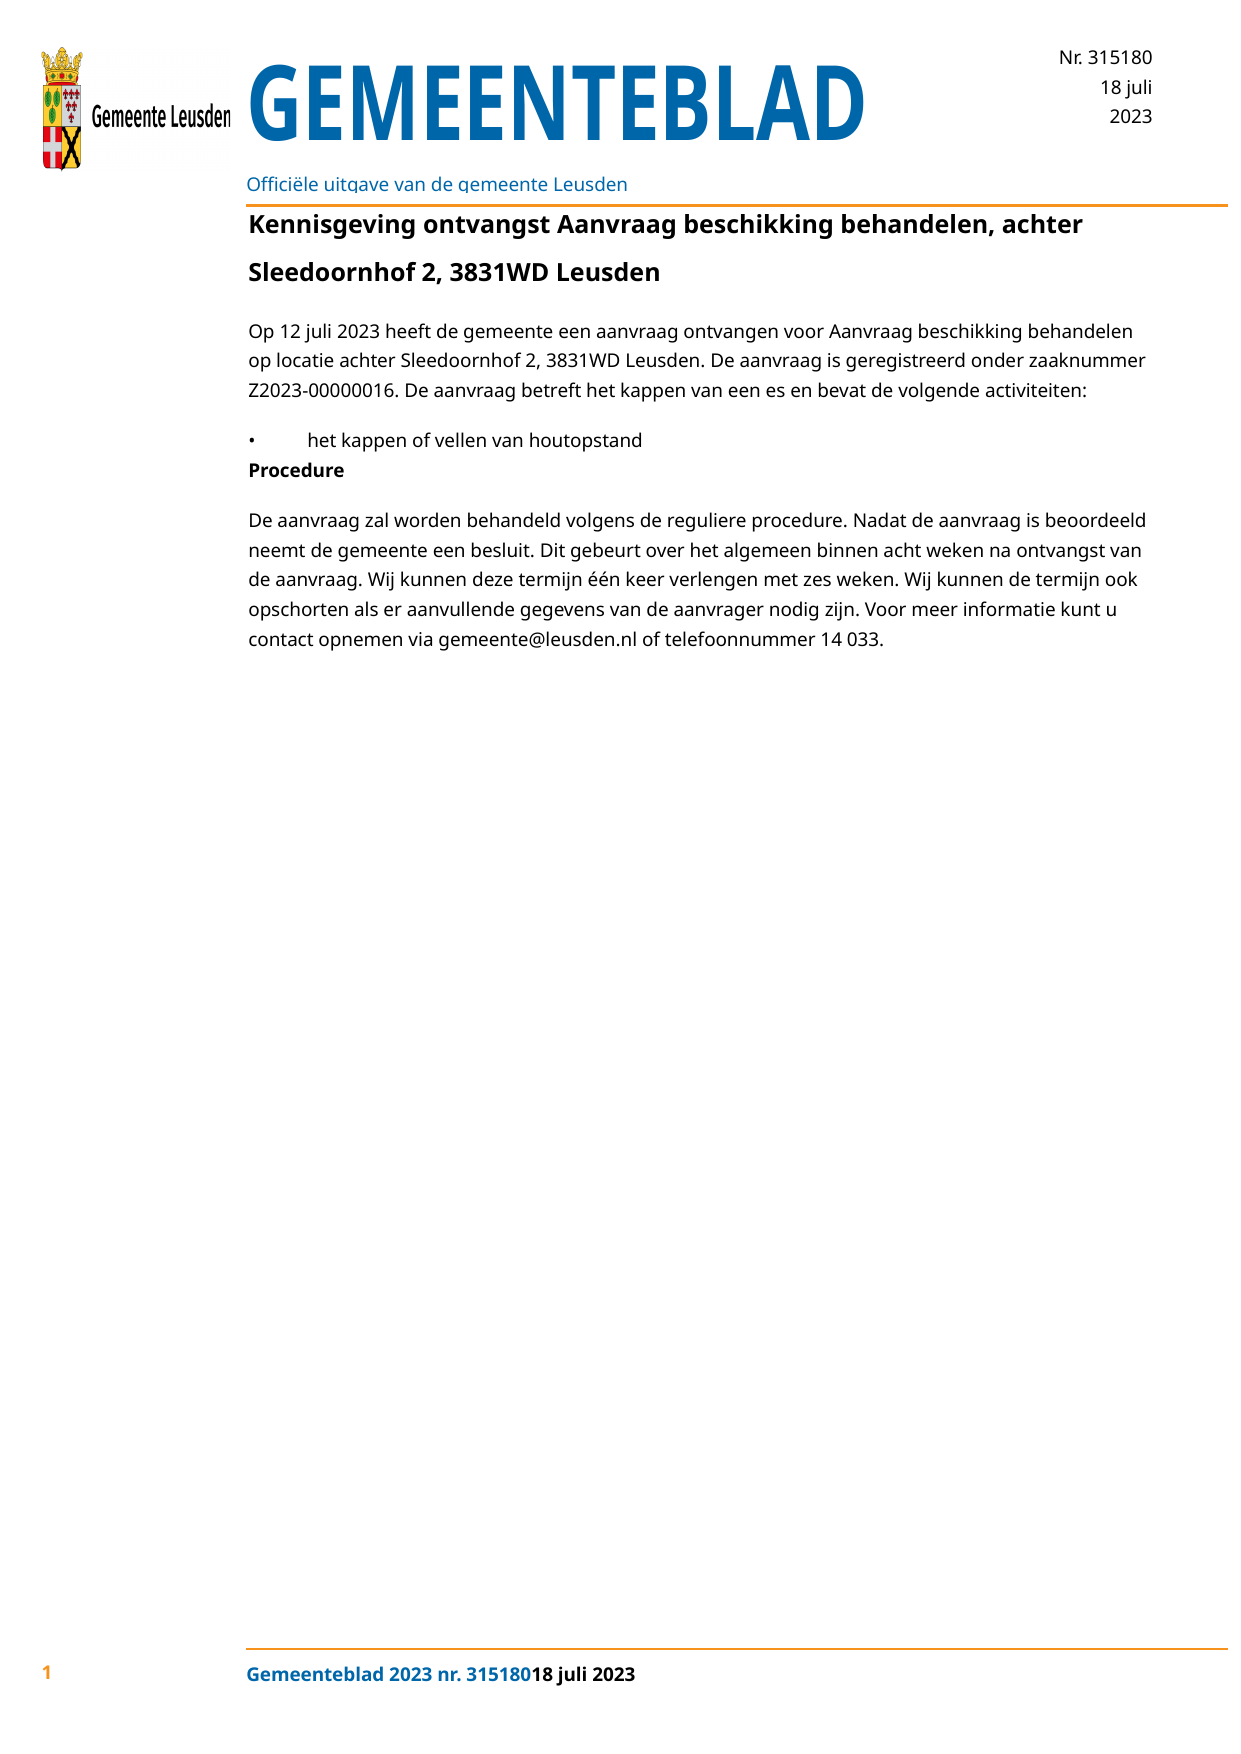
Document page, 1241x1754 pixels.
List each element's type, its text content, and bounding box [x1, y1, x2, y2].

text Procedure [248, 457, 1152, 483]
list het kappen of vellen van houtopstand [248, 427, 1152, 453]
text Op 12 juli 2023 heeft de gemeente een aanvraag ontvangen voor Aanvraag beschikking behandelen op locatie achter Sleedoornhof 2, 3831WD Leusden. De aanvraag is geregistreerd onder zaaknummer Z2023-00000016. De aanvraag betreft het kappen van een es en bevat de volgende activiteiten: [248, 318, 1152, 403]
picture [41, 47, 231, 172]
text De aanvraag zal worden behandeld volgens de reguliere procedure. Nadat de aanvraag is beoordeeld neemt de gemeente een besluit. Dit gebeurt over het algemeen binnen acht weken na ontvangst van de aanvraag. Wij kunnen deze termijn één keer verlengen met zes weken. Wij kunnen de termijn ook opschorten als er aanvullende gegevens van de aanvrager nodig zijn. Voor meer informatie kunt u contact opnemen via gemeente@leusden.nl of telefoonnummer 14 033. [248, 507, 1152, 652]
text Kennisgeving ontvangst Aanvraag beschikking behandelen, achter Sleedoornhof 2, 3831WD Leusden [248, 207, 1152, 288]
